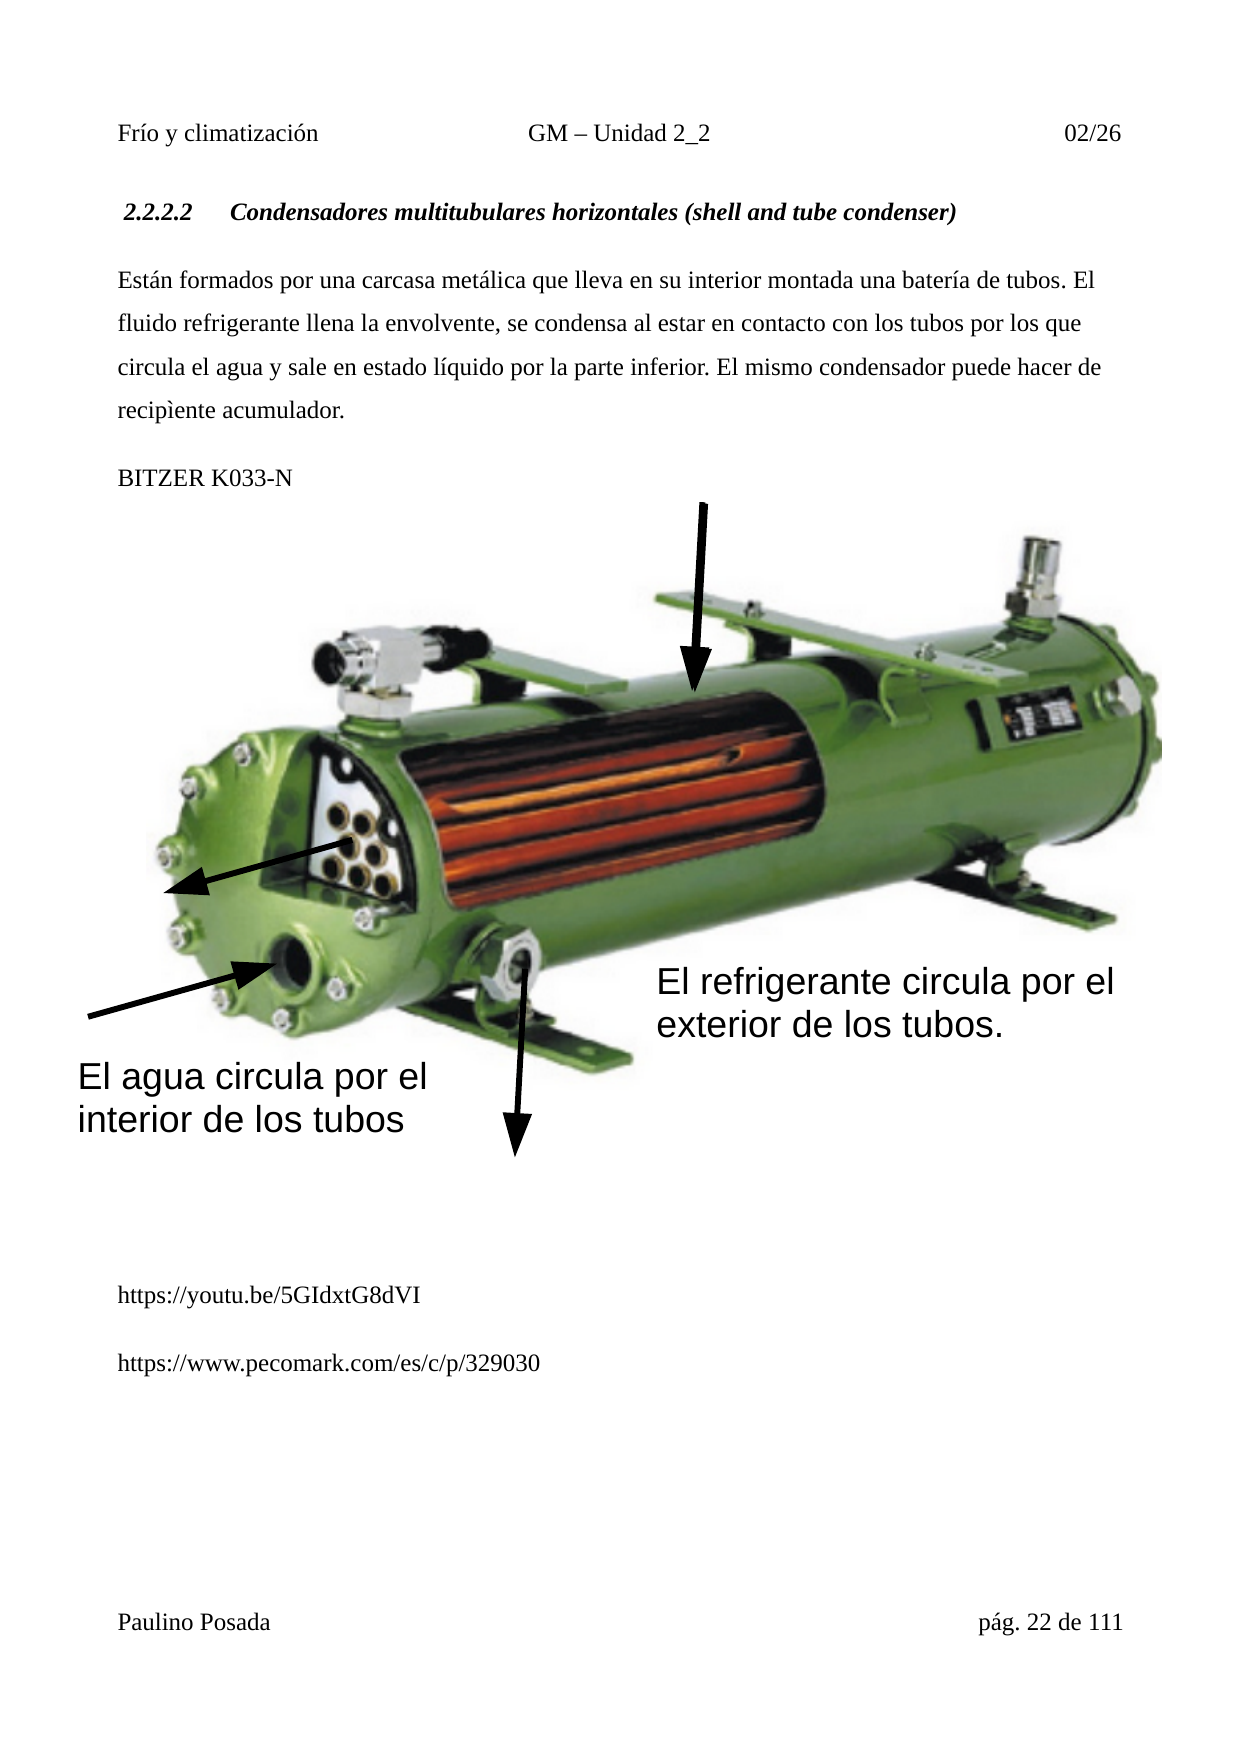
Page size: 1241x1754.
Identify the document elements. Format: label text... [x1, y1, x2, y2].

subtitle Condensadores multitubulares horizontales (shell and tube condenser) [117, 197, 1123, 226]
picture [339, 1071, 349, 1087]
text https://youtu.be/5GIdxtG8dVI [117, 1280, 1123, 1309]
picture [146, 1086, 157, 1094]
text Están formados por una carcasa metálica que lleva en su interior montada una batería de tubos. El fluido refrigerante llena la envolvente, se condensa al estar en contacto con los tubos por los que circula el agua y sale en estado líquido por la parte inferior. El mismo condensador puede hacer de recipìente acumulador. [117, 265, 1123, 423]
text BITZER K033-N [117, 463, 1123, 492]
text https://www.pecomark.com/es/c/p/329030 [117, 1348, 1123, 1377]
picture [147, 1071, 157, 1087]
picture [146, 505, 1162, 1097]
